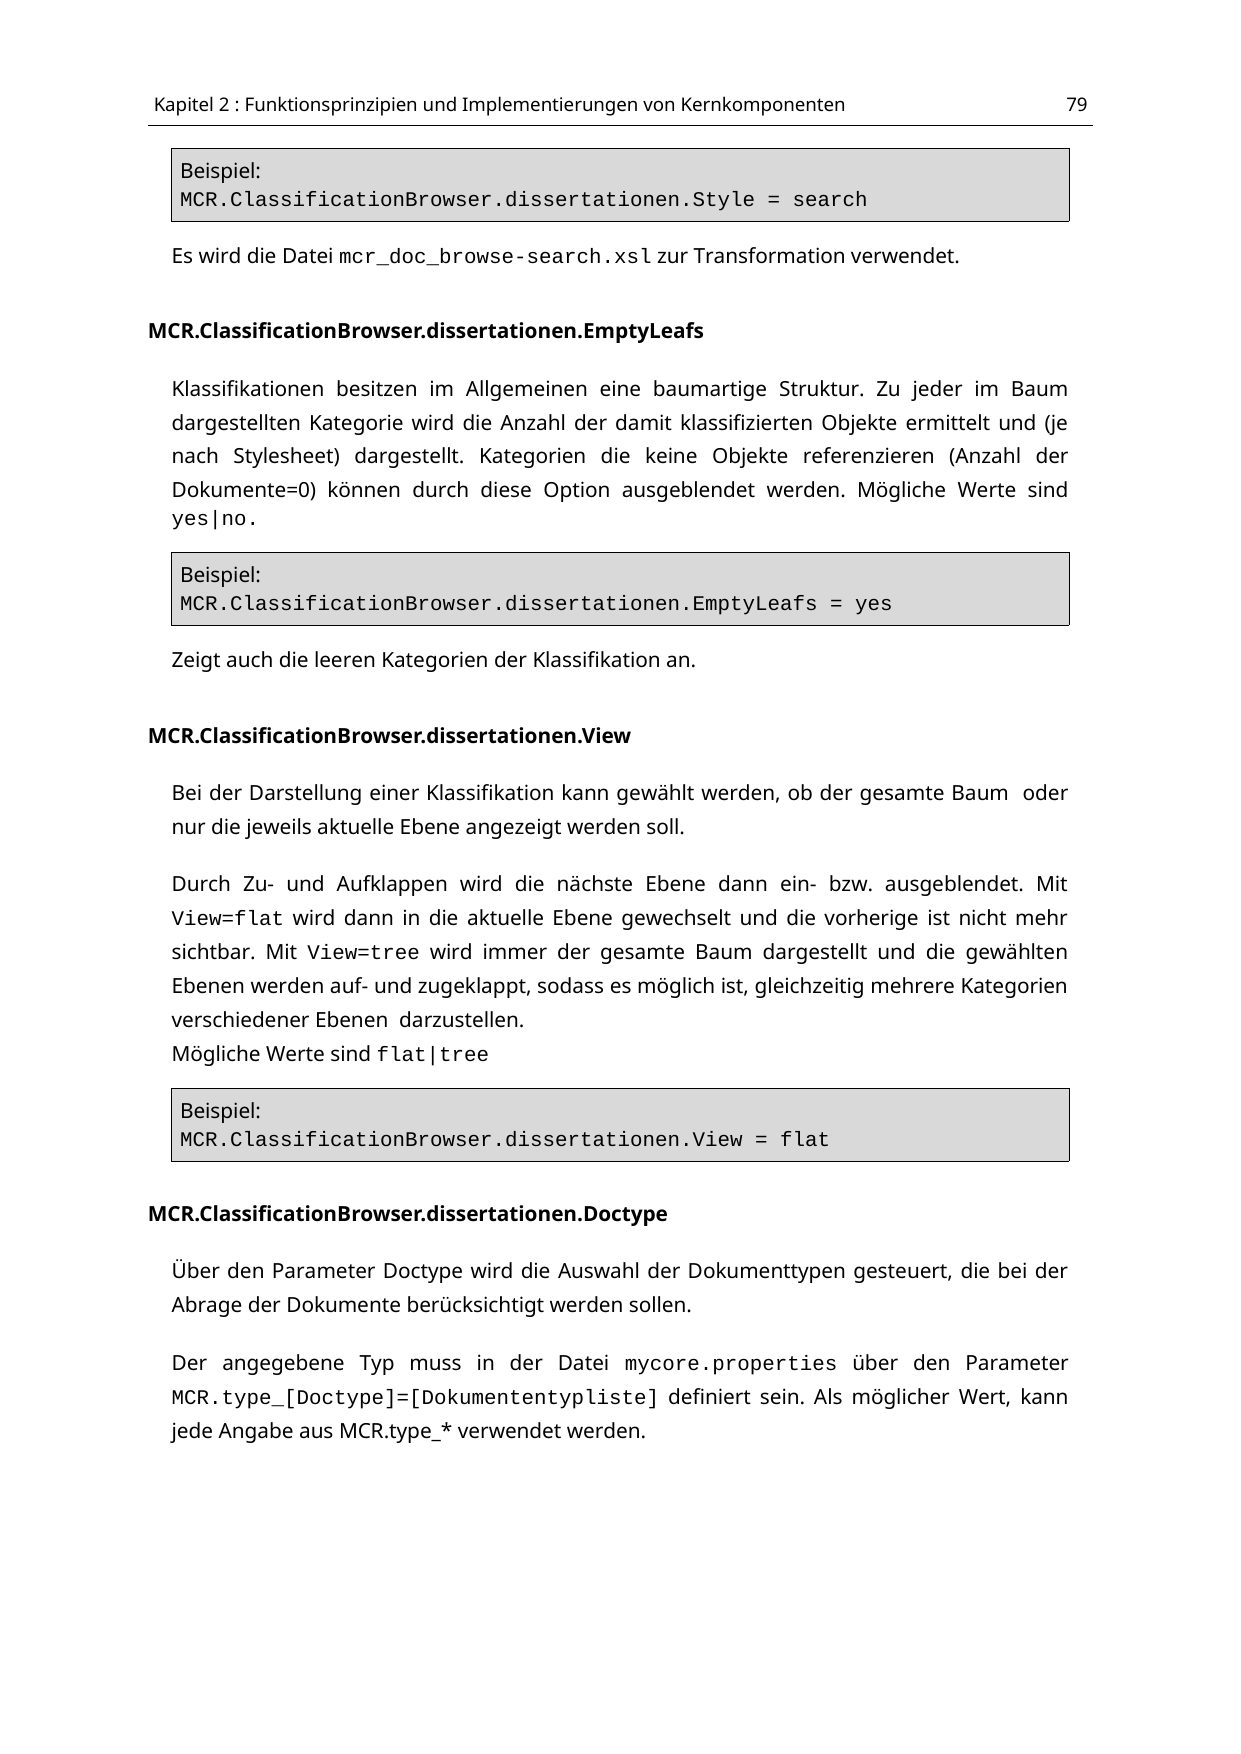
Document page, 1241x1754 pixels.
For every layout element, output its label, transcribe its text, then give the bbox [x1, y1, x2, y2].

subtitle MCR.ClassificationBrowser.dissertationen.Doctype [148, 1199, 1092, 1227]
text Es wird die Datei mcr_doc_browse-search.xsl zur Transformation verwendet. [171, 241, 1069, 269]
text Beispiel: MCR.ClassificationBrowser.dissertationen.EmptyLeafs = yes [172, 553, 1069, 625]
subtitle MCR.ClassificationBrowser.dissertationen.View [148, 721, 1092, 749]
text Zeigt auch die leeren Kategorien der Klassifikation an. [171, 646, 1069, 674]
text Der angegebene Typ muss in der Datei mycore.properties über den Parameter MCR.type_[Doctype]=[Dokumententypliste] definiert sein. Als möglicher Wert, kann jede Angabe aus MCR.type_* verwendet werden. [171, 1348, 1069, 1444]
text Klassifikationen besitzen im Allgemeinen eine baumartige Struktur. Zu jeder im Baum dargestellten Kategorie wird die Anzahl der damit klassifizierten Objekte ermittelt und (je nach Stylesheet) dargestellt. Kategorien die keine Objekte referenzieren (Anzahl der Dokumente=0) können durch diese Option ausgeblendet werden. Mögliche Werte sind yes|no. [171, 374, 1069, 532]
text Über den Parameter Doctype wird die Auswahl der Dokumenttypen gesteuert, die bei der Abrage der Dokumente berücksichtigt werden sollen. [171, 1257, 1069, 1319]
text Bei der Darstellung einer Klassifikation kann gewählt werden, ob der gesamte Baum oder nur die jeweils aktuelle Ebene angezeigt werden soll. [171, 778, 1069, 840]
subtitle MCR.ClassificationBrowser.dissertationen.EmptyLeafs [148, 316, 1092, 345]
text Beispiel: MCR.ClassificationBrowser.dissertationen.View = flat [172, 1089, 1069, 1161]
text Beispiel: MCR.ClassificationBrowser.dissertationen.Style = search [172, 149, 1069, 221]
text Durch Zu- und Aufklappen wird die nächste Ebene dann ein- bzw. ausgeblendet. Mit View=flat wird dann in die aktuelle Ebene gewechselt und die vorherige ist nicht mehr sichtbar. Mit View=tree wird immer der gesamte Baum dargestellt und die gewählten Ebenen werden auf- und zugeklappt, sodass es möglich ist, gleichzeitig mehrere Kategorien verschiedener Ebenen darzustellen. Mögliche Werte sind flat|tree [171, 869, 1069, 1068]
